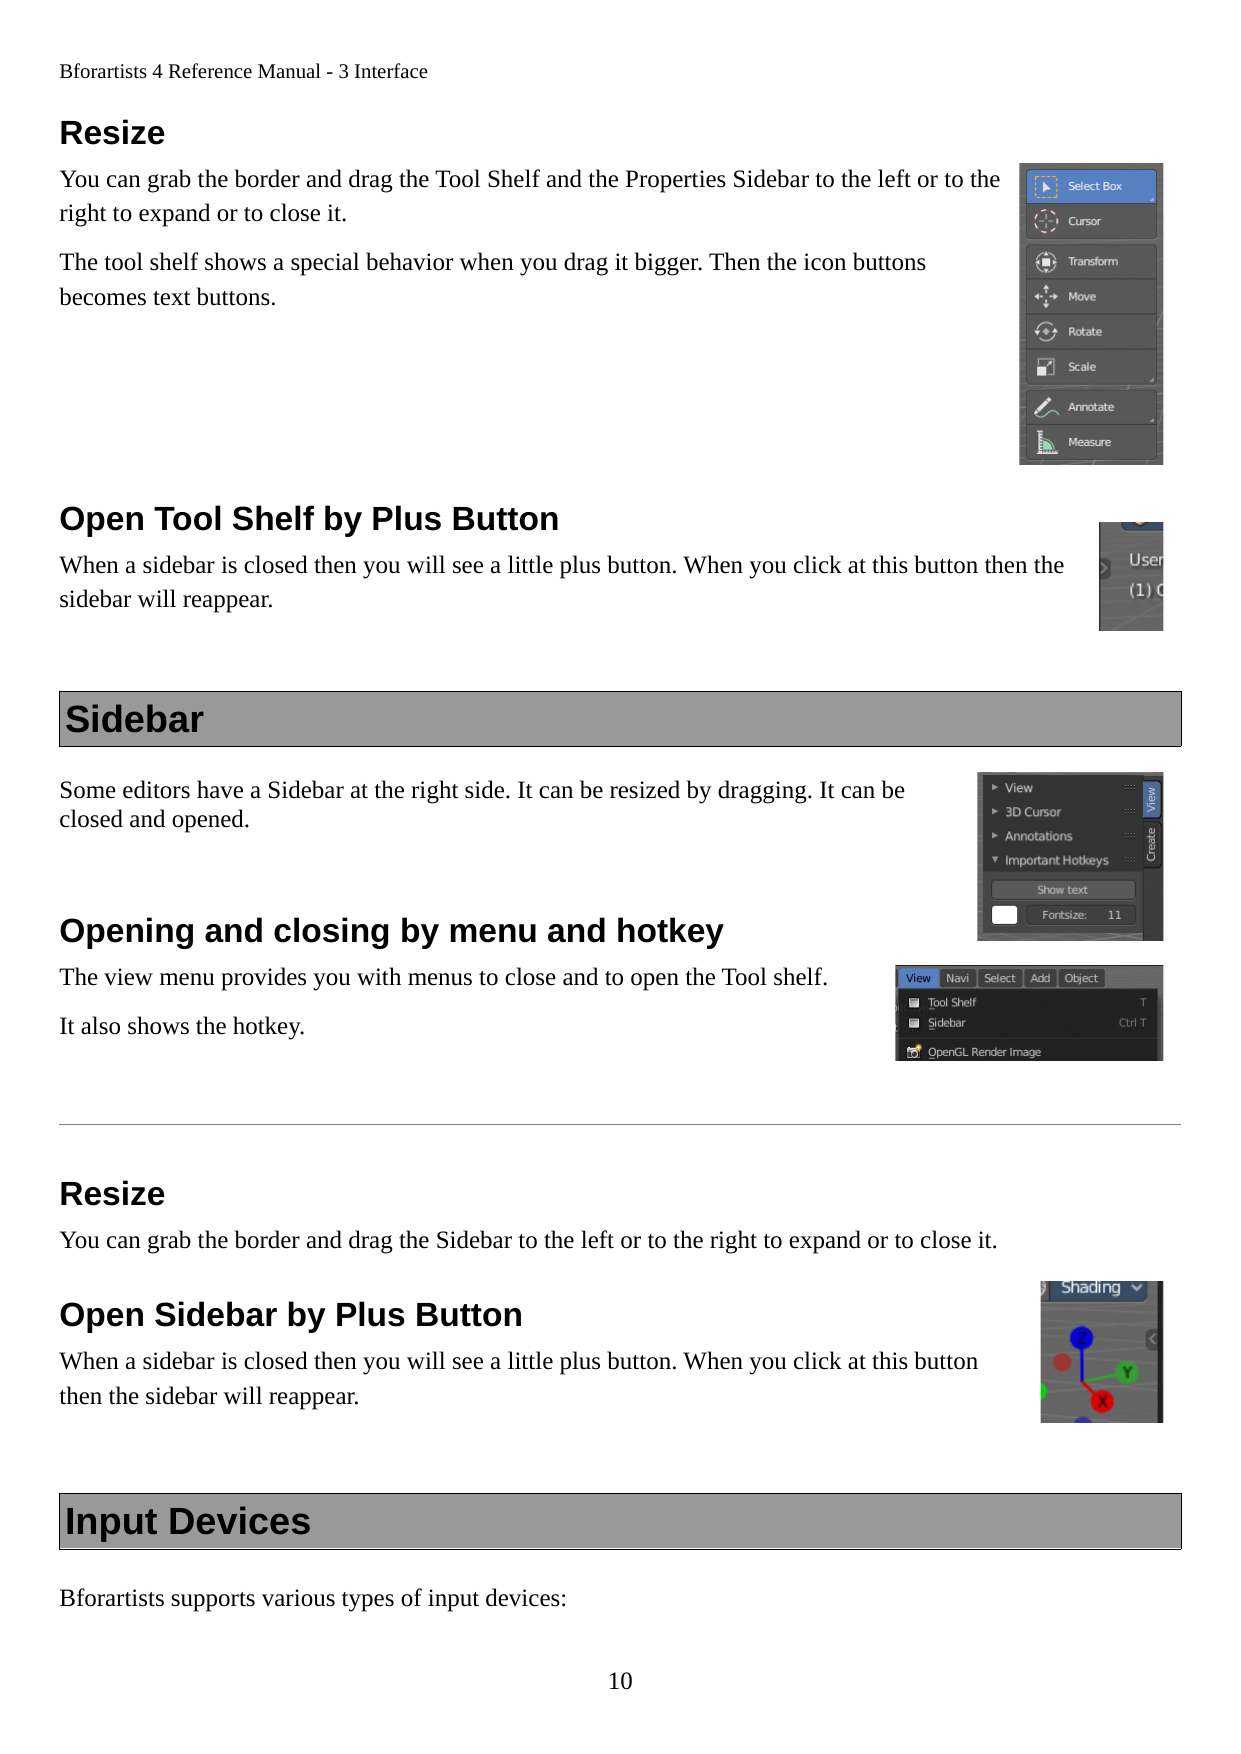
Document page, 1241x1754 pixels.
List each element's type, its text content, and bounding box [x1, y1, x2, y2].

text You can grab the border and drag the Sidebar to the left or to the right to expand or to close it. [59, 1225, 1181, 1254]
text It also shows the hotkey. [59, 1011, 895, 1040]
text Some editors have a Sidebar at the right side. It can be resized by dragging. It can be closed and opened. [59, 747, 1181, 833]
text Bforartists supports various types of input devices: [59, 1583, 1181, 1612]
subtitle Resize [59, 113, 1181, 151]
picture [895, 965, 1164, 1061]
text When a sidebar is closed then you will see a little plus button. When you click at this button then the sidebar will reappear. [59, 1346, 1181, 1444]
picture [977, 772, 1164, 941]
subtitle [1164, 1295, 1181, 1334]
text When a sidebar is closed then you will see a little plus button. When you click at this button then the sidebar will reappear. [59, 550, 1099, 613]
subtitle Open Tool Shelf by Plus Button [59, 499, 1181, 537]
subtitle Resize [59, 1174, 1181, 1213]
text You can grab the border and drag the Tool Shelf and the Properties Sidebar to the left or to the right to expand or to close it. [59, 164, 1019, 227]
text The tool shelf shows a special behavior when you drag it bigger. Then the icon buttons becomes text buttons. [59, 247, 1019, 311]
picture [1019, 163, 1164, 465]
picture [1040, 1281, 1164, 1423]
subtitle Open Sidebar by Plus Button [59, 1295, 1040, 1334]
table_header Input Devices [60, 1494, 1181, 1548]
table_header Sidebar [60, 692, 1181, 746]
text The view menu provides you with menus to close and to open the Tool shelf. [59, 962, 1181, 991]
picture [1099, 522, 1164, 631]
subtitle Opening and closing by menu and hotkey [59, 911, 1181, 949]
